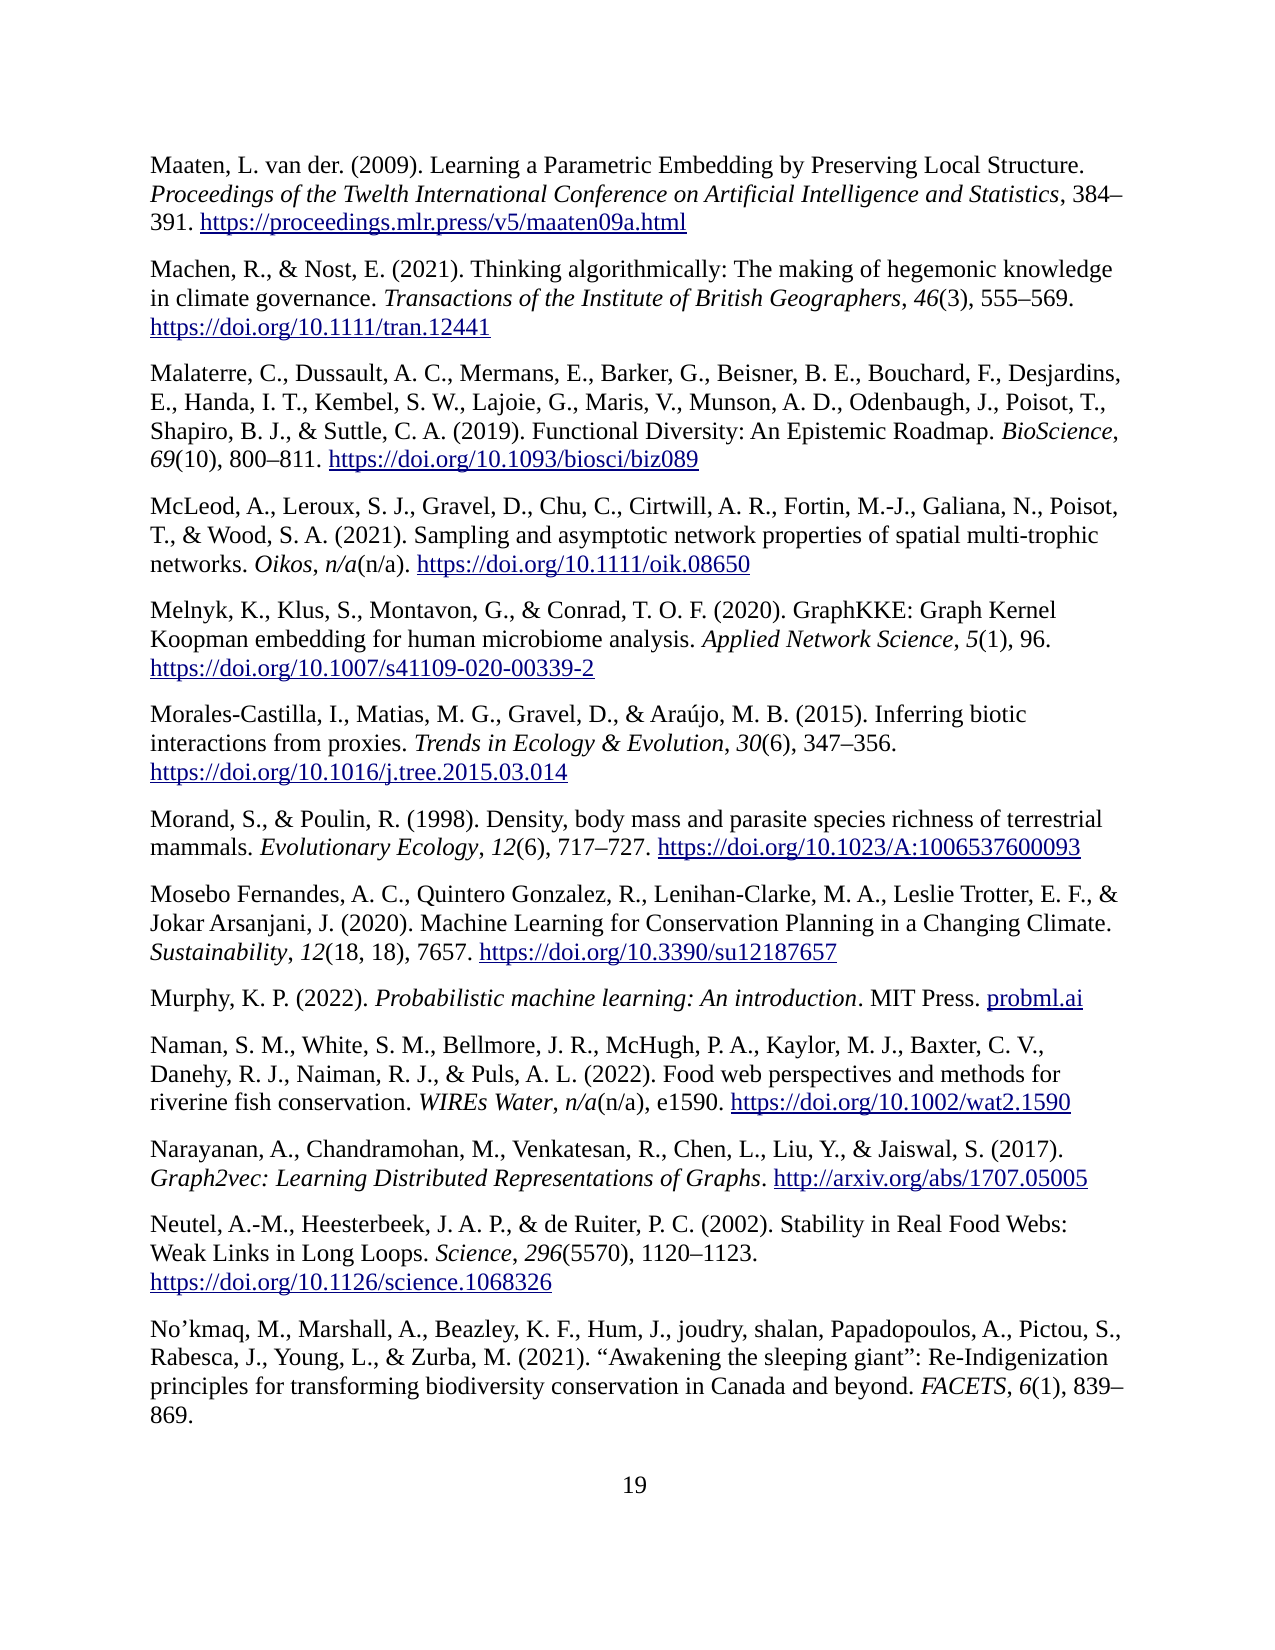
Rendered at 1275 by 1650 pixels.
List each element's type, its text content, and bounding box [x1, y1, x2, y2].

text Mosebo Fernandes, A. C., Quintero Gonzalez, R., Lenihan-Clarke, M. A., Leslie Trotter, E. F., & Jokar Arsanjani, J. (2020). Machine Learning for Conservation Planning in a Changing Climate. Sustainability, 12(18, 18), 7657. https://doi.org/10.3390/su12187657 [150, 879, 1125, 965]
text McLeod, A., Leroux, S. J., Gravel, D., Chu, C., Cirtwill, A. R., Fortin, M.-J., Galiana, N., Poisot, T., & Wood, S. A. (2021). Sampling and asymptotic network properties of spatial multi-trophic networks. Oikos, n/a(n/a). https://doi.org/10.1111/oik.08650 [150, 491, 1125, 577]
text Malaterre, C., Dussault, A. C., Mermans, E., Barker, G., Beisner, B. E., Bouchard, F., Desjardins, E., Handa, I. T., Kembel, S. W., Lajoie, G., Maris, V., Munson, A. D., Odenbaugh, J., Poisot, T., Shapiro, B. J., & Suttle, C. A. (2019). Functional Diversity: An Epistemic Roadmap. BioScience, 69(10), 800–811. https://doi.org/10.1093/biosci/biz089 [150, 358, 1125, 473]
text Naman, S. M., White, S. M., Bellmore, J. R., McHugh, P. A., Kaylor, M. J., Baxter, C. V., Danehy, R. J., Naiman, R. J., & Puls, A. L. (2022). Food web perspectives and methods for riverine fish conservation. WIREs Water, n/a(n/a), e1590. https://doi.org/10.1002/wat2.1590 [150, 1030, 1125, 1116]
text Maaten, L. van der. (2009). Learning a Parametric Embedding by Preserving Local Structure. Proceedings of the Twelth International Conference on Artificial Intelligence and Statistics, 384–391. https://proceedings.mlr.press/v5/maaten09a.html [150, 150, 1125, 236]
text Machen, R., & Nost, E. (2021). Thinking algorithmically: The making of hegemonic knowledge in climate governance. Transactions of the Institute of British Geographers, 46(3), 555–569. https://doi.org/10.1111/tran.12441 [150, 254, 1125, 340]
text Neutel, A.-M., Heesterbeek, J. A. P., & de Ruiter, P. C. (2002). Stability in Real Food Webs: Weak Links in Long Loops. Science, 296(5570), 1120–1123. https://doi.org/10.1126/science.1068326 [150, 1209, 1125, 1296]
text Murphy, K. P. (2022). Probabilistic machine learning: An introduction. MIT Press. probml.ai [150, 983, 1125, 1012]
text Morales-Castilla, I., Matias, M. G., Gravel, D., & Araújo, M. B. (2015). Inferring biotic interactions from proxies. Trends in Ecology & Evolution, 30(6), 347–356. https://doi.org/10.1016/j.tree.2015.03.014 [150, 699, 1125, 786]
text No’kmaq, M., Marshall, A., Beazley, K. F., Hum, J., joudry, shalan, Papadopoulos, A., Pictou, S., Rabesca, J., Young, L., & Zurba, M. (2021). “Awakening the sleeping giant”: Re-Indigenization principles for transforming biodiversity conservation in Canada and beyond. FACETS, 6(1), 839–869. [150, 1314, 1125, 1429]
text Melnyk, K., Klus, S., Montavon, G., & Conrad, T. O. F. (2020). GraphKKE: Graph Kernel Koopman embedding for human microbiome analysis. Applied Network Science, 5(1), 96. https://doi.org/10.1007/s41109-020-00339-2 [150, 595, 1125, 682]
text Narayanan, A., Chandramohan, M., Venkatesan, R., Chen, L., Liu, Y., & Jaiswal, S. (2017). Graph2vec: Learning Distributed Representations of Graphs. http://arxiv.org/abs/1707.05005 [150, 1134, 1125, 1192]
text Morand, S., & Poulin, R. (1998). Density, body mass and parasite species richness of terrestrial mammals. Evolutionary Ecology, 12(6), 717–727. https://doi.org/10.1023/A:1006537600093 [150, 804, 1125, 861]
